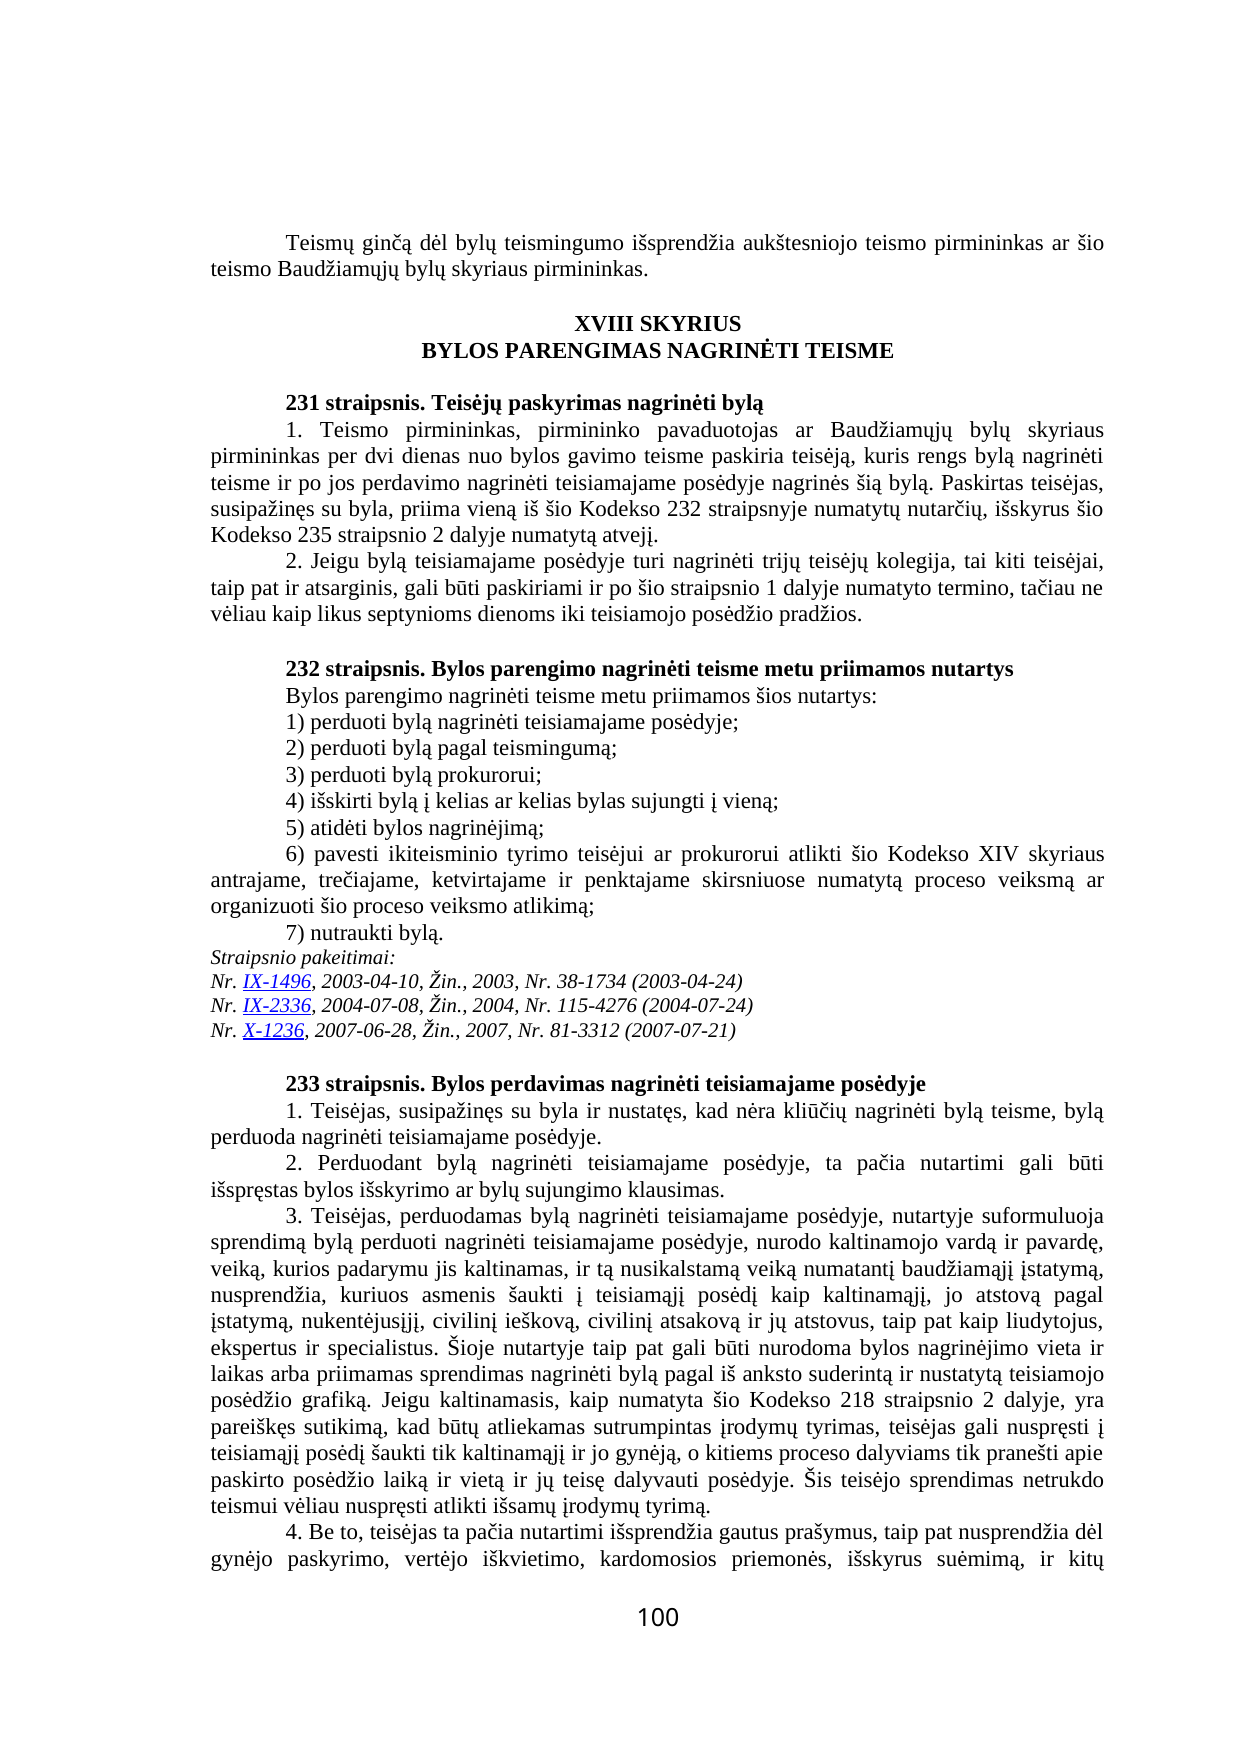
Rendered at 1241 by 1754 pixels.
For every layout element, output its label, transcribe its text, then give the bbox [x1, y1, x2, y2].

text 2. Perduodant bylą nagrinėti teisiamajame posėdyje, ta pačia nutartimi gali būti išspręstas bylos išskyrimo ar bylų sujungimo klausimas. [210, 1149, 1105, 1202]
text Nr. X-1236, 2007-06-28, Žin., 2007, Nr. 81-3312 (2007-07-21) [210, 1017, 1105, 1042]
text Nr. IX-1496, 2003-04-10, Žin., 2003, Nr. 38-1734 (2003-04-24) [210, 969, 1105, 993]
text 5) atidėti bylos nagrinėjimą; [210, 813, 1105, 840]
text 1) perduoti bylą nagrinėti teisiamajame posėdyje; [210, 708, 1105, 734]
text 2. Jeigu bylą teisiamajame posėdyje turi nagrinėti trijų teisėjų kolegija, tai kiti teisėjai, taip pat ir atsarginis, gali būti paskiriami ir po šio straipsnio 1 dalyje numatyto termino, tačiau ne vėliau kaip likus septynioms dienoms iki teisiamojo posėdžio pradžios. [210, 548, 1105, 627]
text Bylos parengimo nagrinėti teisme metu priimamos šios nutartys: [210, 682, 1105, 708]
text 4) išskirti bylą į kelias ar kelias bylas sujungti į vieną; [210, 787, 1105, 813]
text 3) perduoti bylą prokurorui; [210, 761, 1105, 787]
text XVIII skyrius [210, 310, 1105, 337]
text Nr. IX-2336, 2004-07-08, Žin., 2004, Nr. 115-4276 (2004-07-24) [210, 993, 1105, 1017]
text 3. Teisėjas, perduodamas bylą nagrinėti teisiamajame posėdyje, nutartyje suformuluoja sprendimą bylą perduoti nagrinėti teisiamajame posėdyje, nurodo kaltinamojo vardą ir pavardę, veiką, kurios padarymu jis kaltinamas, ir tą nusikalstamą veiką numatantį baudžiamąjį įstatymą, nusprendžia, kuriuos asmenis šaukti į teisiamąjį posėdį kaip kaltinamąjį, jo atstovą pagal įstatymą, nukentėjusįjį, civilinį ieškovą, civilinį atsakovą ir jų atstovus, taip pat kaip liudytojus, ekspertus ir specialistus. Šioje nutartyje taip pat gali būti nurodoma bylos nagrinėjimo vieta ir laikas arba priimamas sprendimas nagrinėti bylą pagal iš anksto suderintą ir nustatytą teisiamojo posėdžio grafiką. Jeigu kaltinamasis, kaip numatyta šio Kodekso 218 straipsnio 2 dalyje, yra pareiškęs sutikimą, kad būtų atliekamas sutrumpintas įrodymų tyrimas, teisėjas gali nuspręsti į teisiamąjį posėdį šaukti tik kaltinamąjį ir jo gynėją, o kitiems proceso dalyviams tik pranešti apie paskirto posėdžio laiką ir vietą ir jų teisę dalyvauti posėdyje. Šis teisėjo sprendimas netrukdo teismui vėliau nuspręsti atlikti išsamų įrodymų tyrimą. [210, 1202, 1105, 1518]
text 232 straipsnis. Bylos parengimo nagrinėti teisme metu priimamos nutartys [210, 655, 1105, 682]
text Straipsnio pakeitimai: [210, 945, 1105, 969]
text 1. Teismo pirmininkas, pirmininko pavaduotojas ar Baudžiamųjų bylų skyriaus pirmininkas per dvi dienas nuo bylos gavimo teisme paskiria teisėją, kuris rengs bylą nagrinėti teisme ir po jos perdavimo nagrinėti teisiamajame posėdyje nagrinės šią bylą. Paskirtas teisėjas, susipažinęs su byla, priima vieną iš šio Kodekso 232 straipsnyje numatytų nutarčių, išskyrus šio Kodekso 235 straipsnio 2 dalyje numatytą atvejį. [210, 416, 1105, 548]
text Bylos parengimas nagrinėti teisme [210, 337, 1105, 363]
text 6) pavesti ikiteisminio tyrimo teisėjui ar prokurorui atlikti šio Kodekso XIV skyriaus antrajame, trečiajame, ketvirtajame ir penktajame skirsniuose numatytą proceso veiksmą ar organizuoti šio proceso veiksmo atlikimą; [210, 840, 1105, 919]
text 2) perduoti bylą pagal teismingumą; [210, 734, 1105, 761]
text 7) nutraukti bylą. [210, 919, 1105, 945]
text 1. Teisėjas, susipažinęs su byla ir nustatęs, kad nėra kliūčių nagrinėti bylą teisme, bylą perduoda nagrinėti teisiamajame posėdyje. [210, 1097, 1105, 1149]
text Teismų ginčą dėl bylų teismingumo išsprendžia aukštesniojo teismo pirmininkas ar šio teismo Baudžiamųjų bylų skyriaus pirmininkas. [210, 229, 1105, 282]
text 4. Be to, teisėjas ta pačia nutartimi išsprendžia gautus prašymus, taip pat nusprendžia dėl gynėjo paskyrimo, vertėjo iškvietimo, kardomosios priemonės, išskyrus suėmimą, ir kitų [210, 1518, 1105, 1571]
text 233 straipsnis. Bylos perdavimas nagrinėti teisiamajame posėdyje [210, 1070, 1105, 1097]
text 231 straipsnis. Teisėjų paskyrimas nagrinėti bylą [210, 389, 1105, 416]
